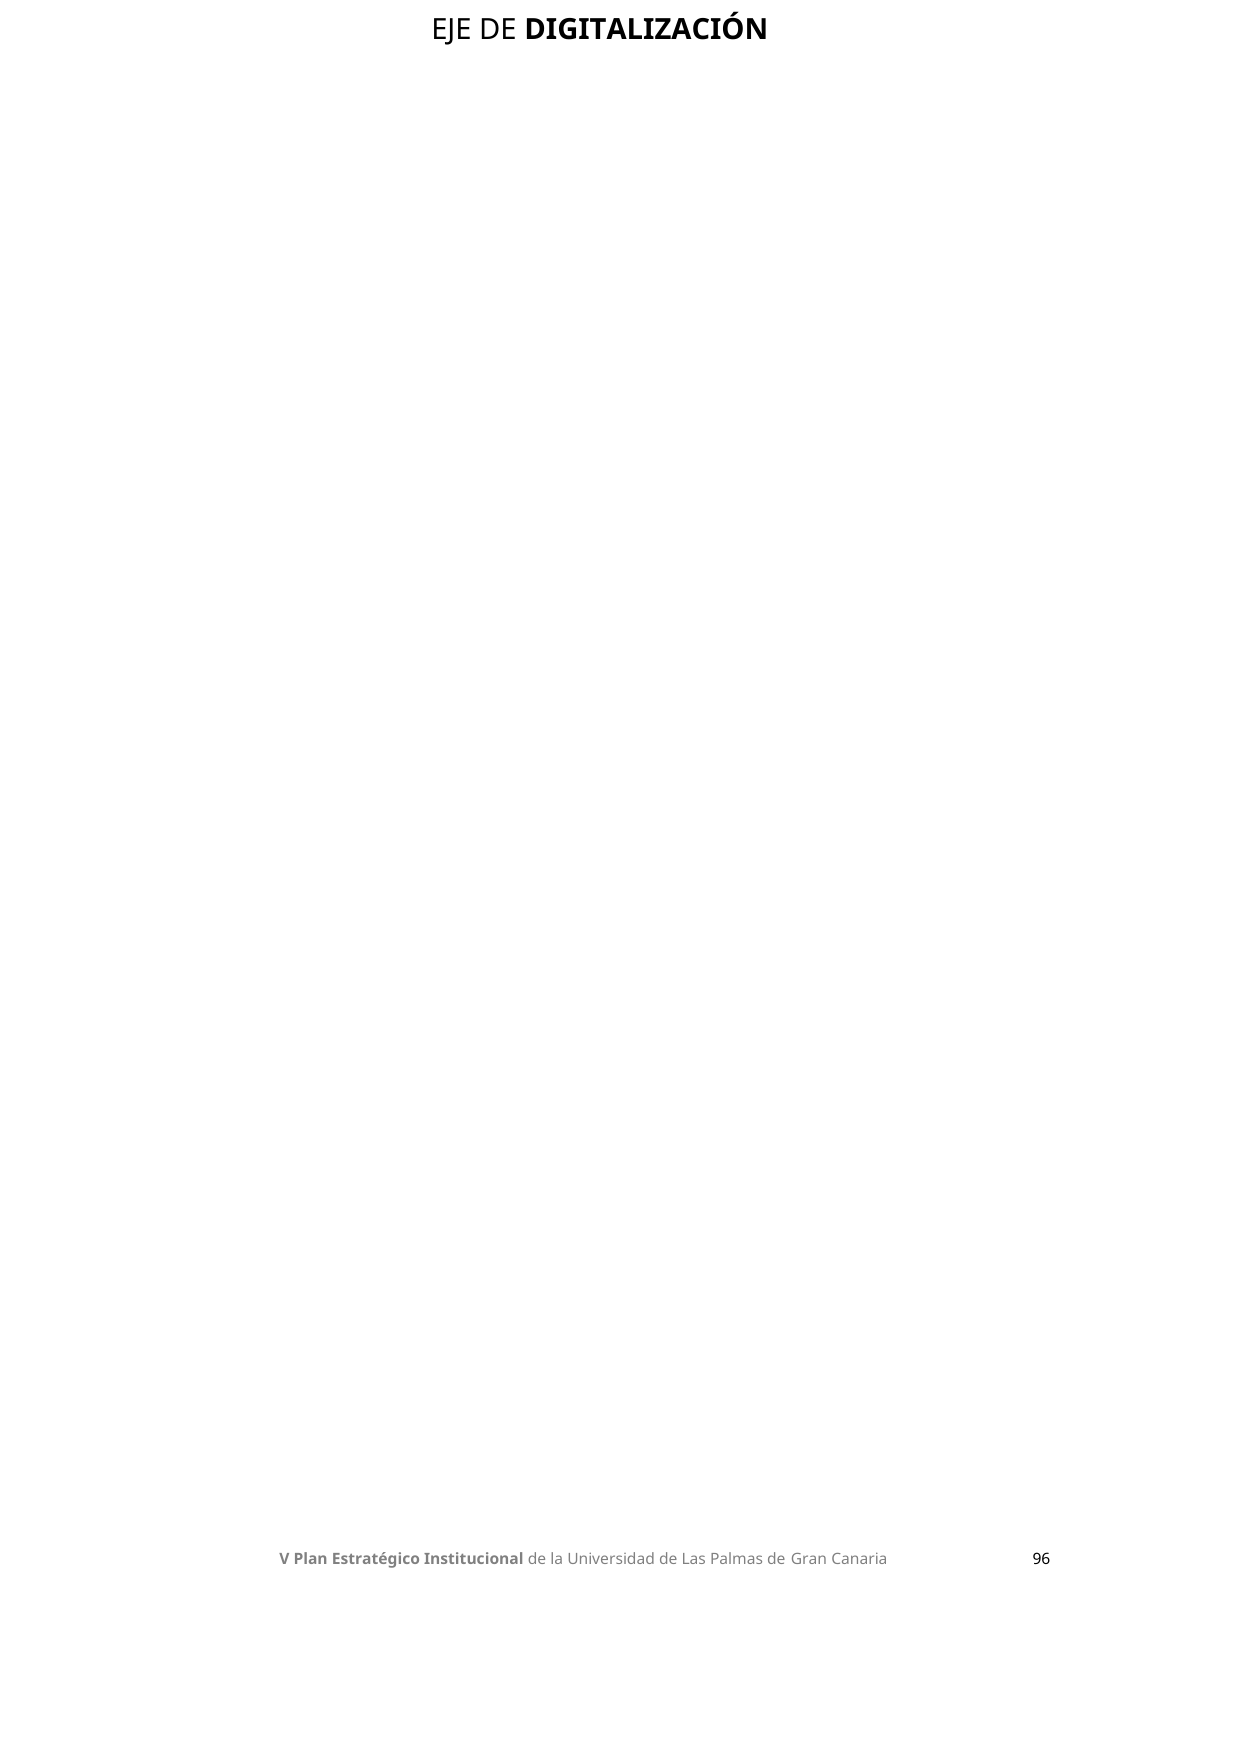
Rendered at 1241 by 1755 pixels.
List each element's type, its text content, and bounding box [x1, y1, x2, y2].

text V Plan Estratégico Institucional de la Universidad de Las Palmas de Gran Canaria 96 [279, 1548, 1066, 1569]
text EJE DE DIGITALIZACIÓN [284, 8, 915, 48]
